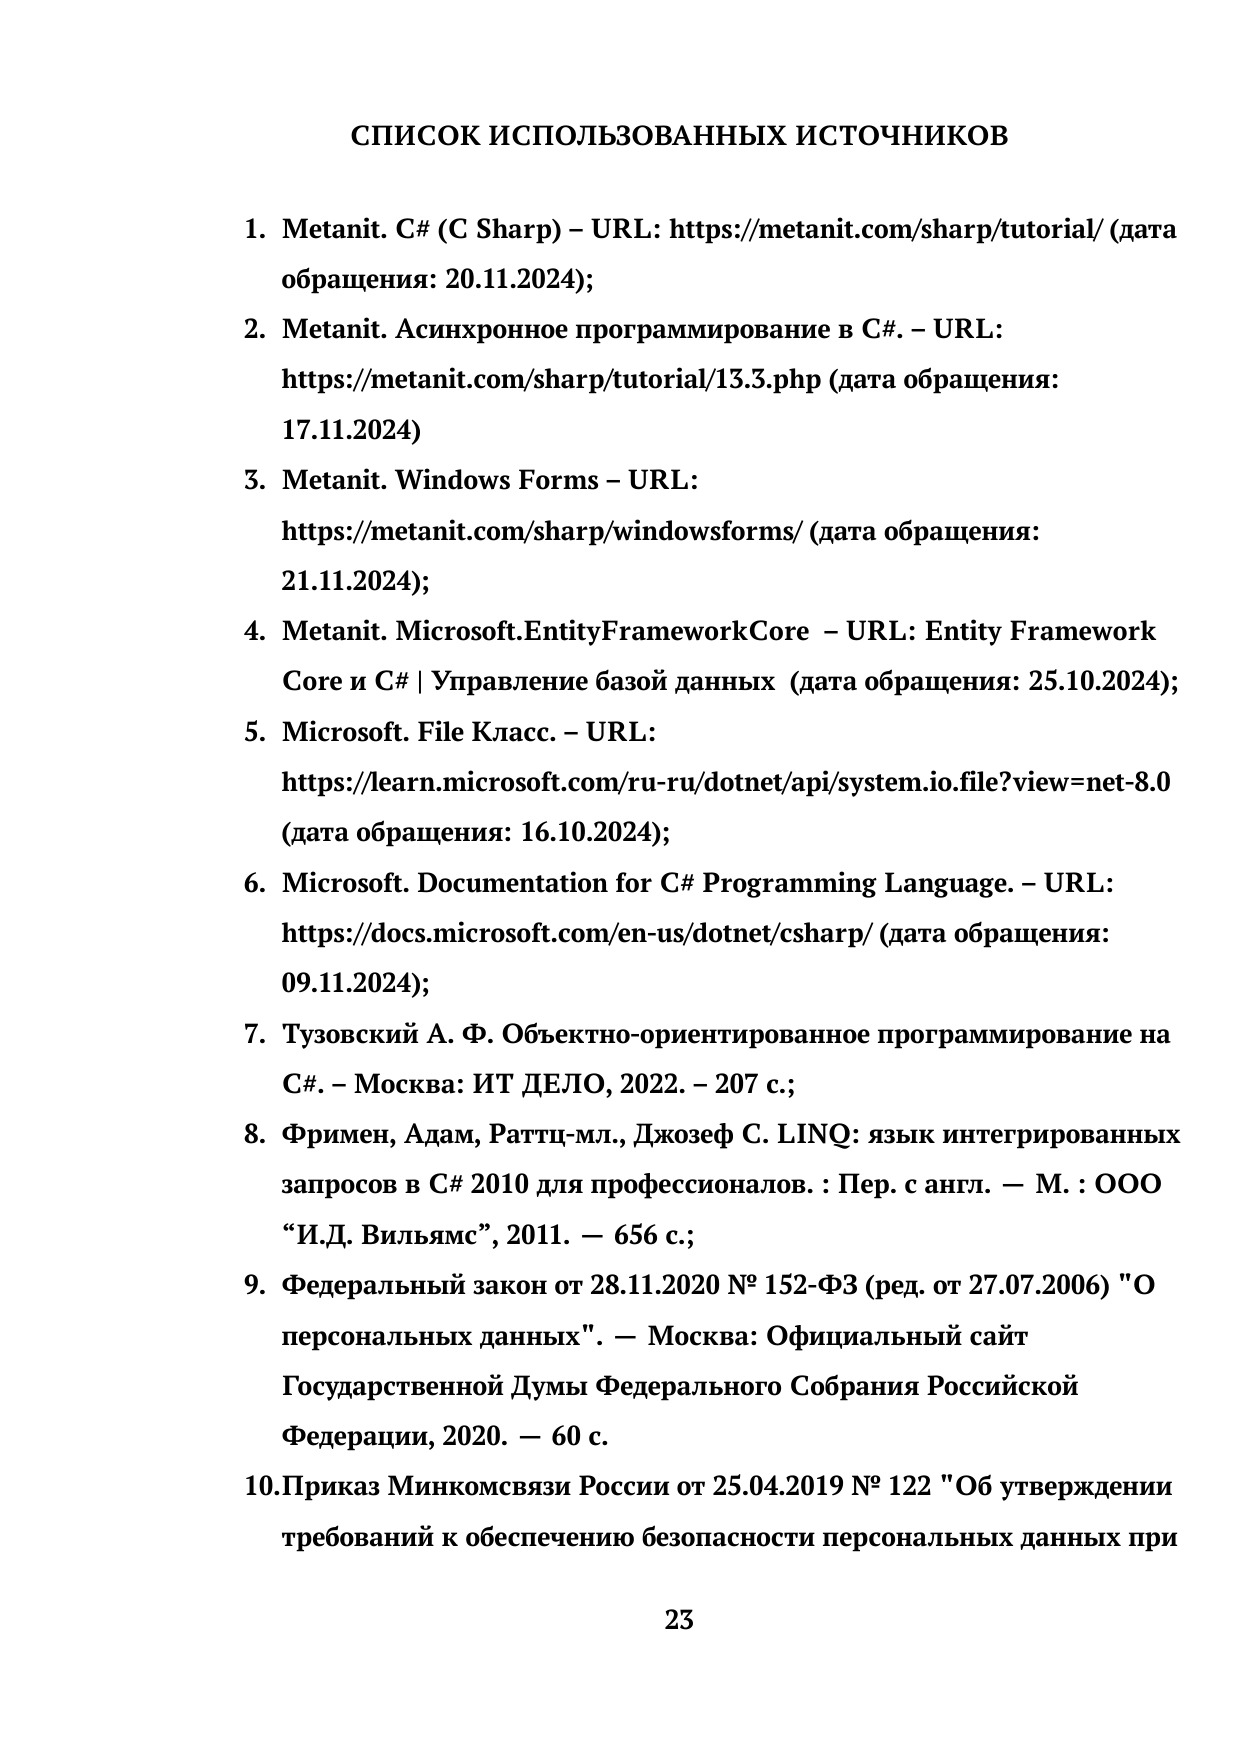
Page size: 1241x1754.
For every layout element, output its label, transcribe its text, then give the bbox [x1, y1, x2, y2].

list Metanit. C# (C Sharp) – URL: https://metanit.com/sharp/tutorial/ (дата обращения: 20.11.2024); [244, 211, 1181, 294]
list Microsoft. Documentation for C# Programming Language. – URL: https://docs.microsoft.com/en-us/dotnet/csharp/ (дата обращения: 09.11.2024); [244, 865, 1181, 999]
list Федеральный закон от 28.11.2020 № 152-ФЗ (ред. от 27.07.2006) "О персональных данных". — Москва: Официальный сайт Государственной Думы Федерального Собрания Российской Федерации, 2020. — 60 с. [244, 1267, 1181, 1452]
list Тузовский А. Ф. Объектно-ориентированное программирование на C#. – Москва: ИТ ДЕЛО, 2022. – 207 с.; [244, 1016, 1181, 1099]
list Metanit. Windows Forms – URL: https://metanit.com/sharp/windowsforms/ (дата обращения: 21.11.2024); [244, 462, 1181, 596]
subtitle СПИСОК ИСПОЛЬЗОВАННЫХ ИСТОЧНИКОВ [177, 118, 1181, 152]
list Metanit. Асинхронное программирование в C#. – URL: https://metanit.com/sharp/tutorial/13.3.php (дата обращения: 17.11.2024) [244, 311, 1181, 446]
list Microsoft. File Класс. – URL: https://learn.microsoft.com/ru-ru/dotnet/api/system.io.file?view=net-8.0 (дата обращения: 16.10.2024); [244, 714, 1181, 848]
list Metanit. Microsoft.EntityFrameworkCore – URL: Entity Framework Core и C# | Управление базой данных (дата обращения: 25.10.2024); [244, 613, 1181, 697]
list Приказ Минкомсвязи России от 25.04.2019 № 122 "Об утверждении требований к обеспечению безопасности персональных данных при [244, 1468, 1181, 1552]
list Фримен, Адам, Раттц-мл., Джозеф C. LINQ: язык интегрированных запросов в C# 2010 для профессионалов. : Пер. с англ. — М. : ООО “И.Д. Вильямс”, 2011. — 656 с.; [244, 1116, 1181, 1251]
